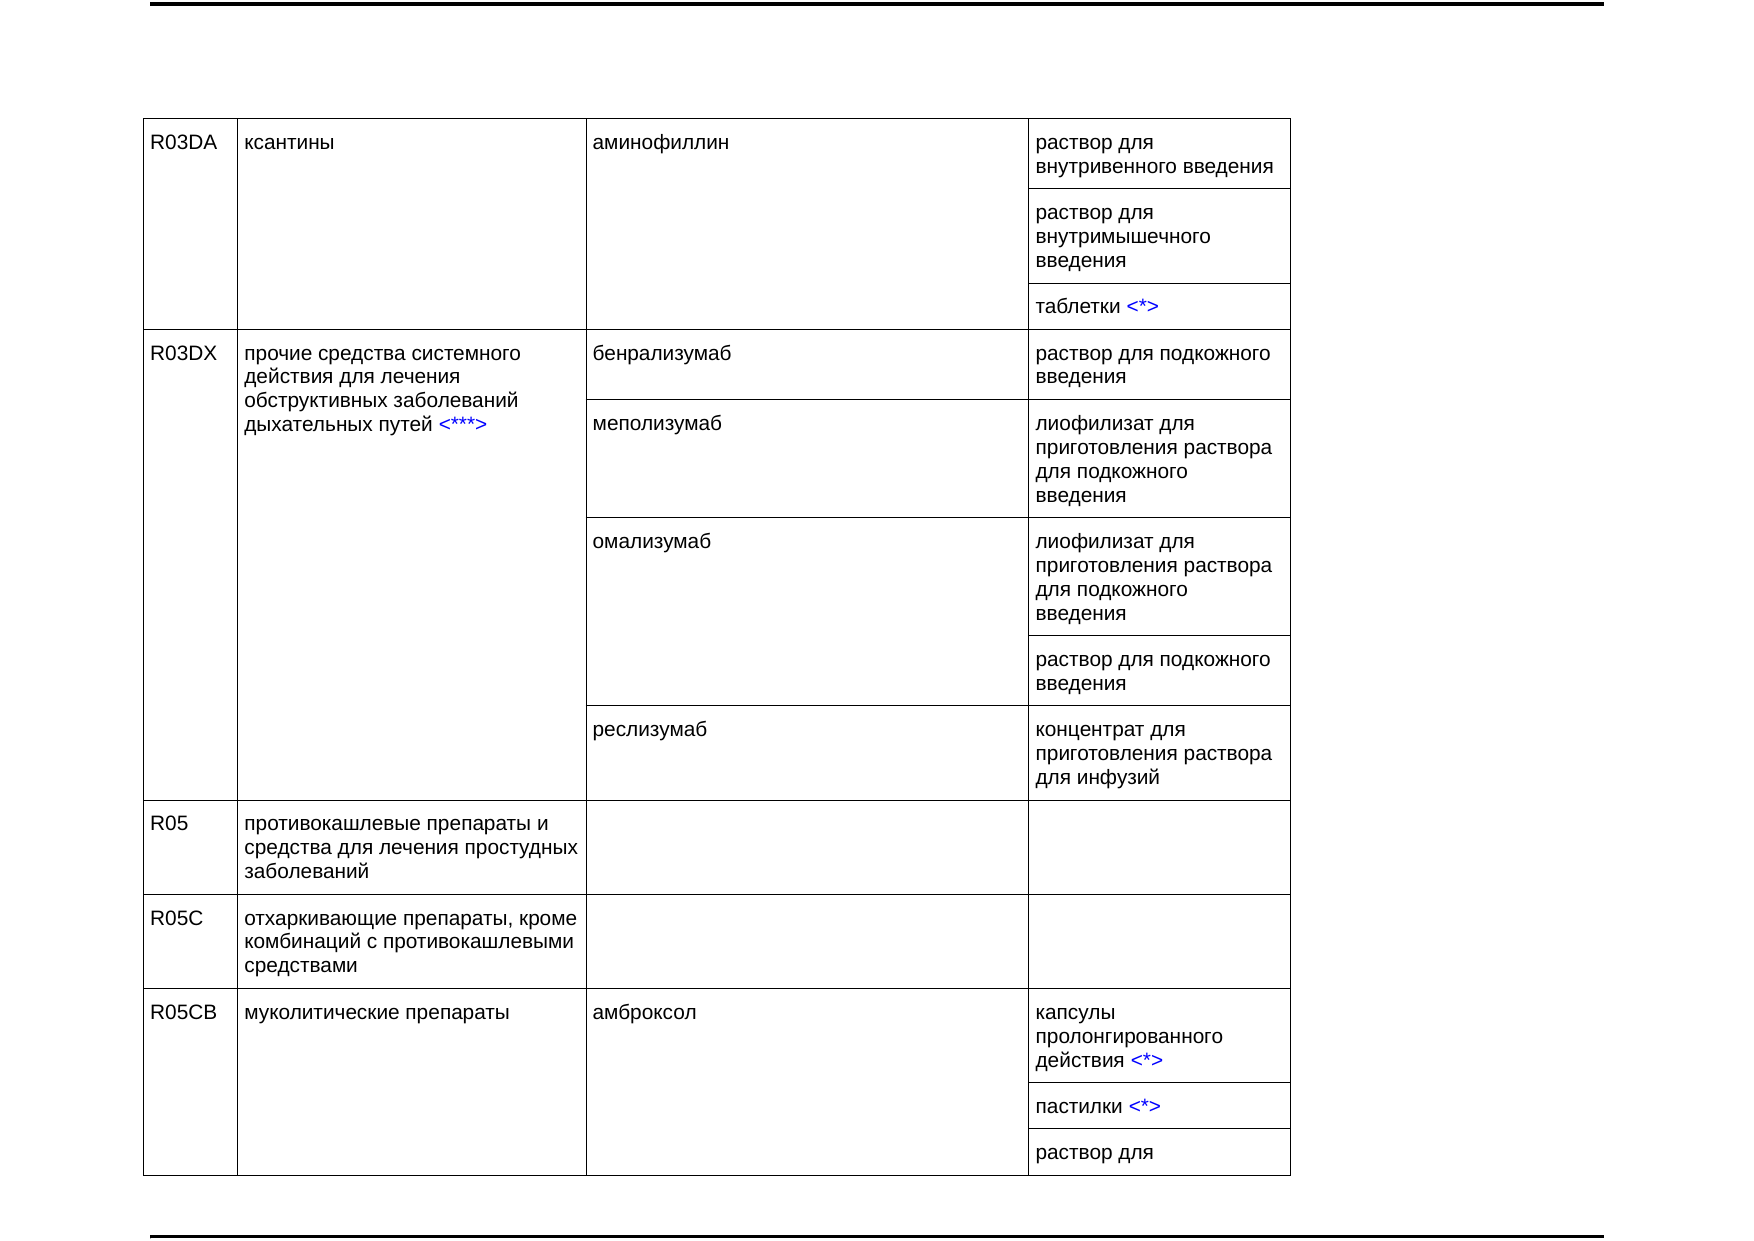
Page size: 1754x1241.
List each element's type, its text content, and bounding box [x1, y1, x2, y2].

table_cell реслизумаб [587, 706, 1028, 799]
table_cell R05CB [144, 989, 237, 1174]
table_cell R03DA [144, 119, 237, 329]
table_cell прочие средства системного действия для лечения обструктивных заболеваний дыхательных путей <***> [238, 330, 586, 799]
table_cell муколитические препараты [238, 989, 586, 1174]
table_cell лиофилизат для приготовления раствора для подкожного введения [1029, 518, 1290, 635]
table_cell раствор для внутривенного введения [1029, 119, 1290, 188]
table_cell отхаркивающие препараты, кроме комбинаций с противокашлевыми средствами [238, 895, 586, 988]
table_cell аминофиллин [587, 119, 1028, 329]
table_cell раствор для подкожного введения [1029, 636, 1290, 705]
table_cell [587, 801, 1028, 894]
table_cell таблетки <*> [1029, 284, 1290, 329]
table_cell R05C [144, 895, 237, 988]
table_cell концентрат для приготовления раствора для инфузий [1029, 706, 1290, 799]
table_cell [1029, 895, 1290, 988]
table_cell [587, 895, 1028, 988]
table_cell противокашлевые препараты и средства для лечения простудных заболеваний [238, 801, 586, 894]
table_cell раствор для подкожного введения [1029, 330, 1290, 399]
table_cell амброксол [587, 989, 1028, 1174]
table_cell R03DX [144, 330, 237, 799]
table_cell лиофилизат для приготовления раствора для подкожного введения [1029, 400, 1290, 517]
table_cell капсулы пролонгированного действия <*> [1029, 989, 1290, 1082]
table_cell [1029, 801, 1290, 894]
table_cell ксантины [238, 119, 586, 329]
table_cell раствор для внутримышечного введения [1029, 189, 1290, 282]
table_cell бенрализумаб [587, 330, 1028, 399]
table_cell пастилки <*> [1029, 1083, 1290, 1128]
table_cell омализумаб [587, 518, 1028, 705]
table_cell меполизумаб [587, 400, 1028, 517]
table_cell раствор для [1029, 1129, 1290, 1174]
table_cell R05 [144, 801, 237, 894]
